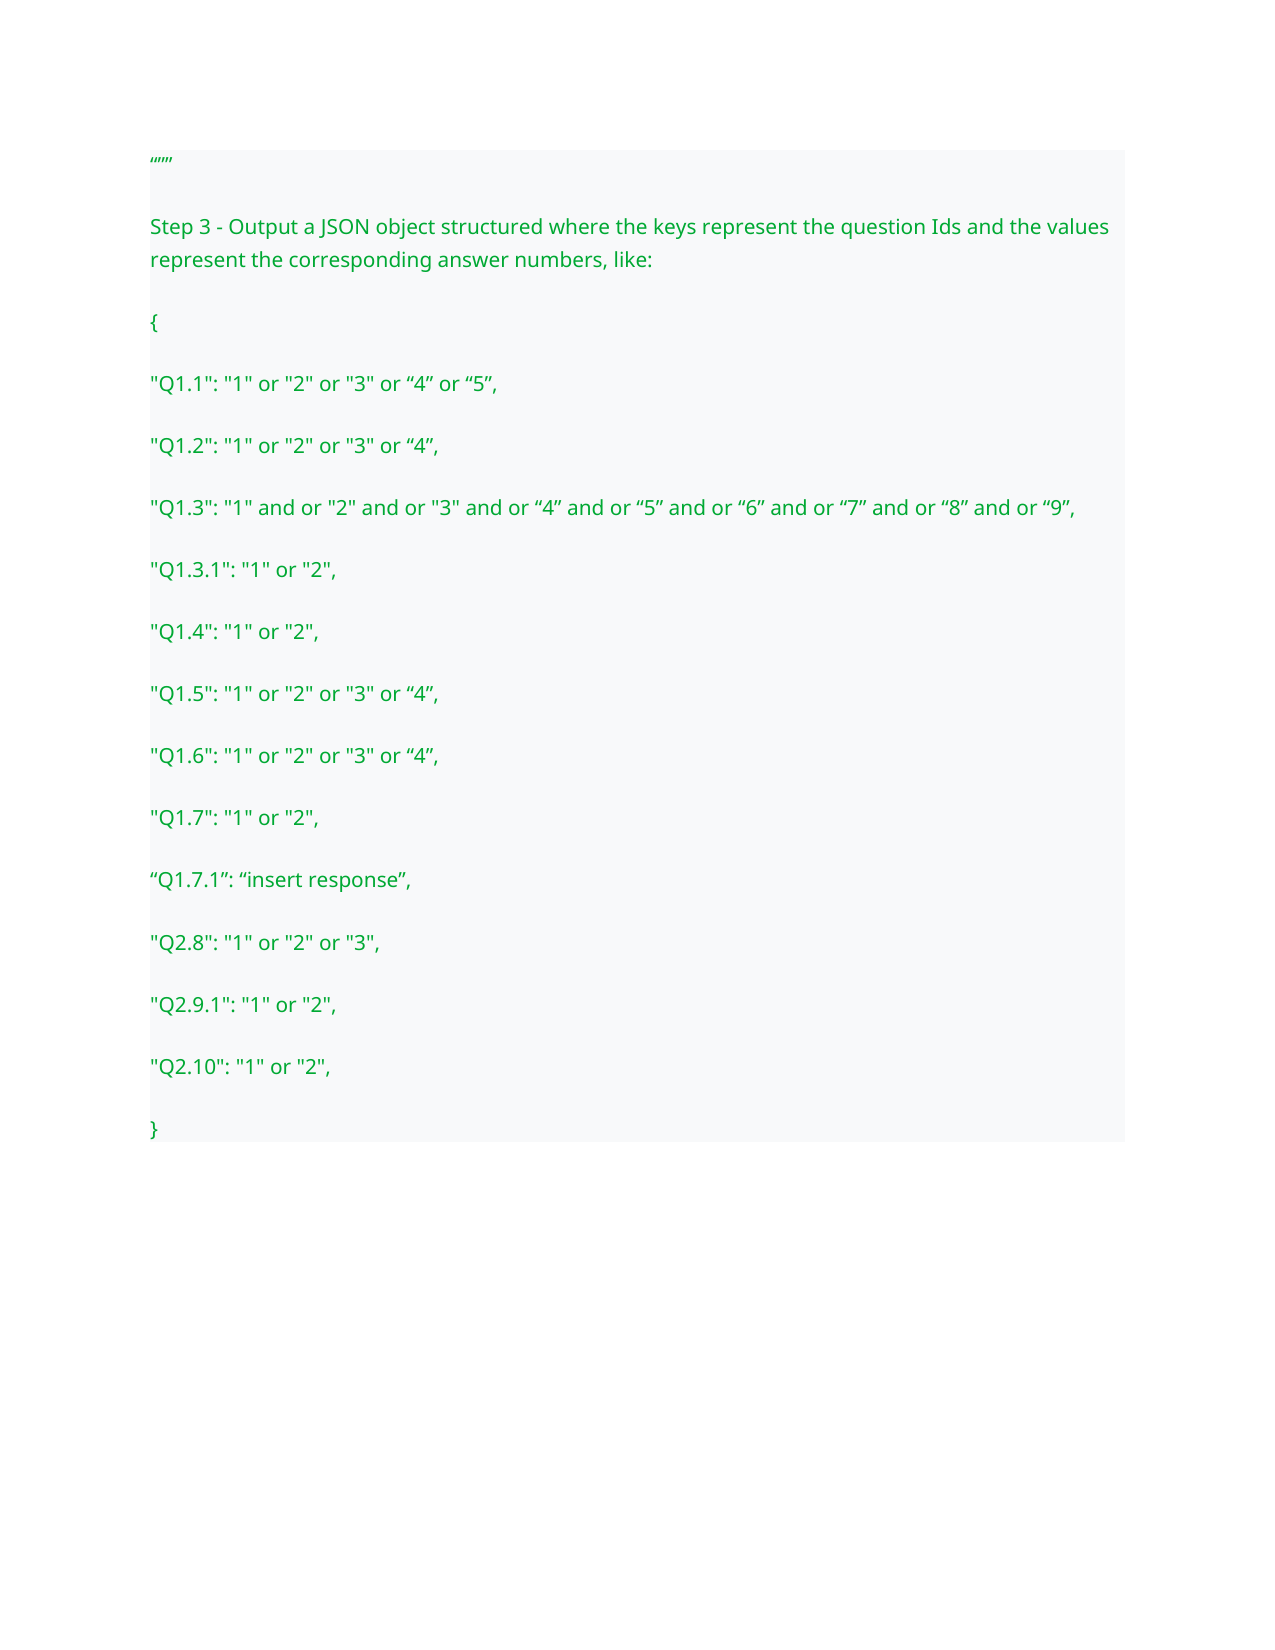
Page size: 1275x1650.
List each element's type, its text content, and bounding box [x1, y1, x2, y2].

text "Q1.3.1": "1" or "2", [150, 555, 1125, 583]
text Step 3 - Output a JSON object structured where the keys represent the question Ids and the values represent the corresponding answer numbers, like: [150, 212, 1125, 273]
text "Q1.3": "1" and or "2" and or "3" and or “4” and or “5” and or “6” and or “7” and or “8” and or “9”, [150, 493, 1125, 521]
text "Q1.6": "1" or "2" or "3" or “4”, [150, 741, 1125, 770]
text } [150, 1114, 1125, 1142]
text "Q1.7": "1" or "2", [150, 803, 1125, 832]
text "Q1.2": "1" or "2" or "3" or “4”, [150, 431, 1125, 459]
text "Q1.4": "1" or "2", [150, 617, 1125, 646]
text "Q2.8": "1" or "2" or "3", [150, 928, 1125, 956]
text "Q1.1": "1" or "2" or "3" or “4” or “5”, [150, 369, 1125, 397]
text “Q1.7.1”: “insert response”, [150, 866, 1125, 894]
text "Q1.5": "1" or "2" or "3" or “4”, [150, 679, 1125, 708]
text “”” [150, 150, 1125, 178]
text { [150, 307, 1125, 335]
text "Q2.9.1": "1" or "2", [150, 990, 1125, 1018]
text "Q2.10": "1" or "2", [150, 1052, 1125, 1080]
